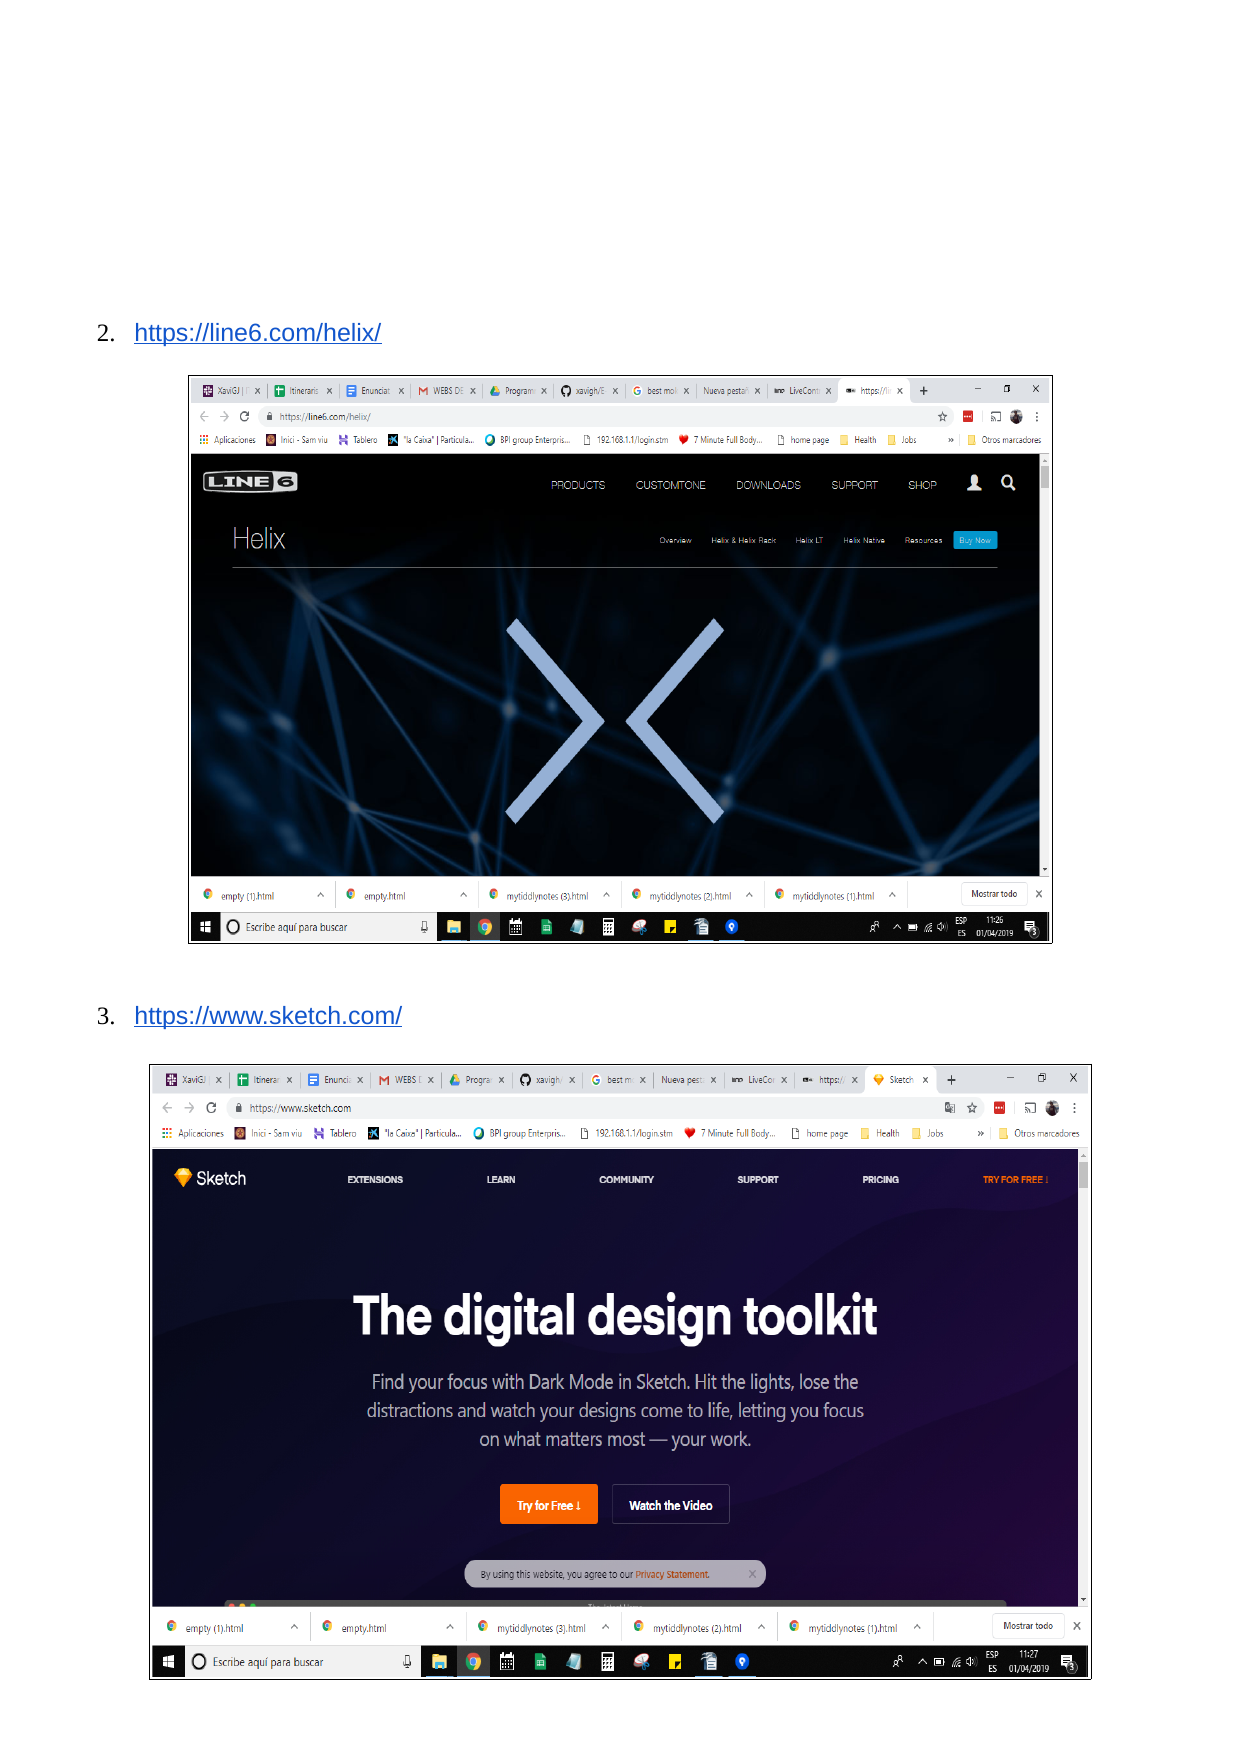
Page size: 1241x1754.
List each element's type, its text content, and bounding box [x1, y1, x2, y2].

list https://www.sketch.com/ [97, 1001, 1181, 1029]
picture [152, 1066, 1088, 1677]
picture [191, 378, 1050, 941]
list https://line6.com/helix/ [97, 318, 1181, 347]
